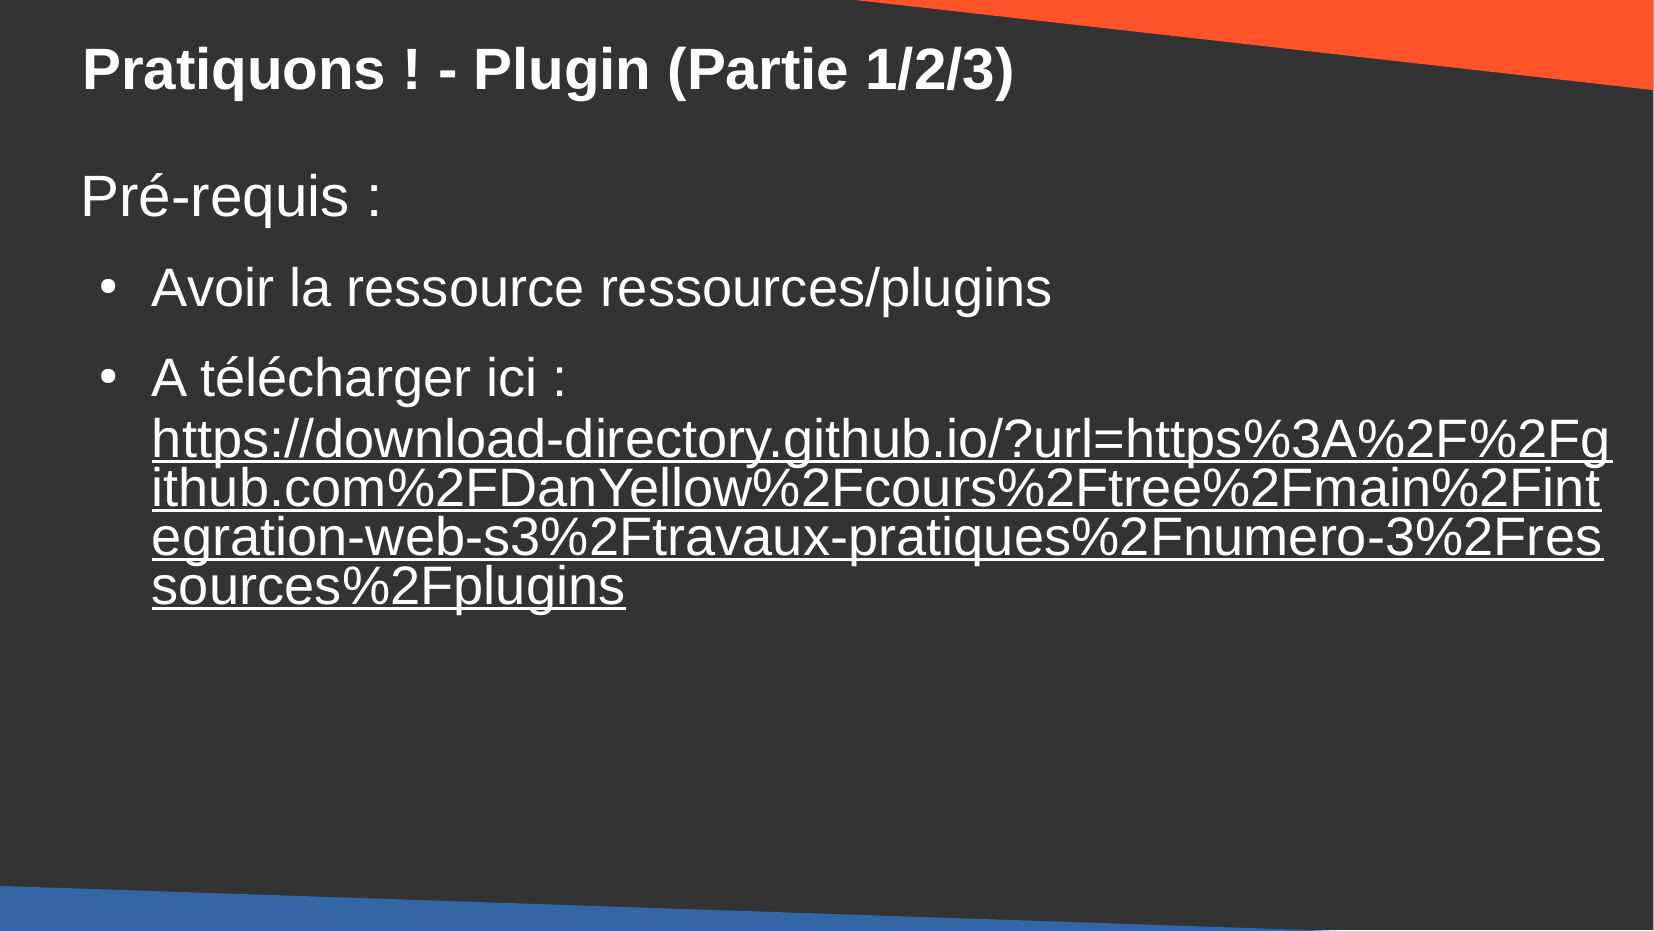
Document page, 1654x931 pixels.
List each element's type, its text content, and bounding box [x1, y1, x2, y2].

text_box [855, 0, 1654, 91]
text_box [0, 885, 1337, 931]
list Pré-requis : Avoir la ressource ressources/plugins A télécharger ici : https://download-directory.github.io/?url=https%3A%2F%2Fgithub.com%2FDanYellow%2Fcours%2Ftree%2Fmain%2Fintegration-web-s3%2Ftravaux-pratiques%2Fnumero-3%2Fressources%2Fplugins [80, 163, 1620, 686]
title Pratiquons ! - Plugin (Partie 1/2/3) [82, 37, 1571, 114]
